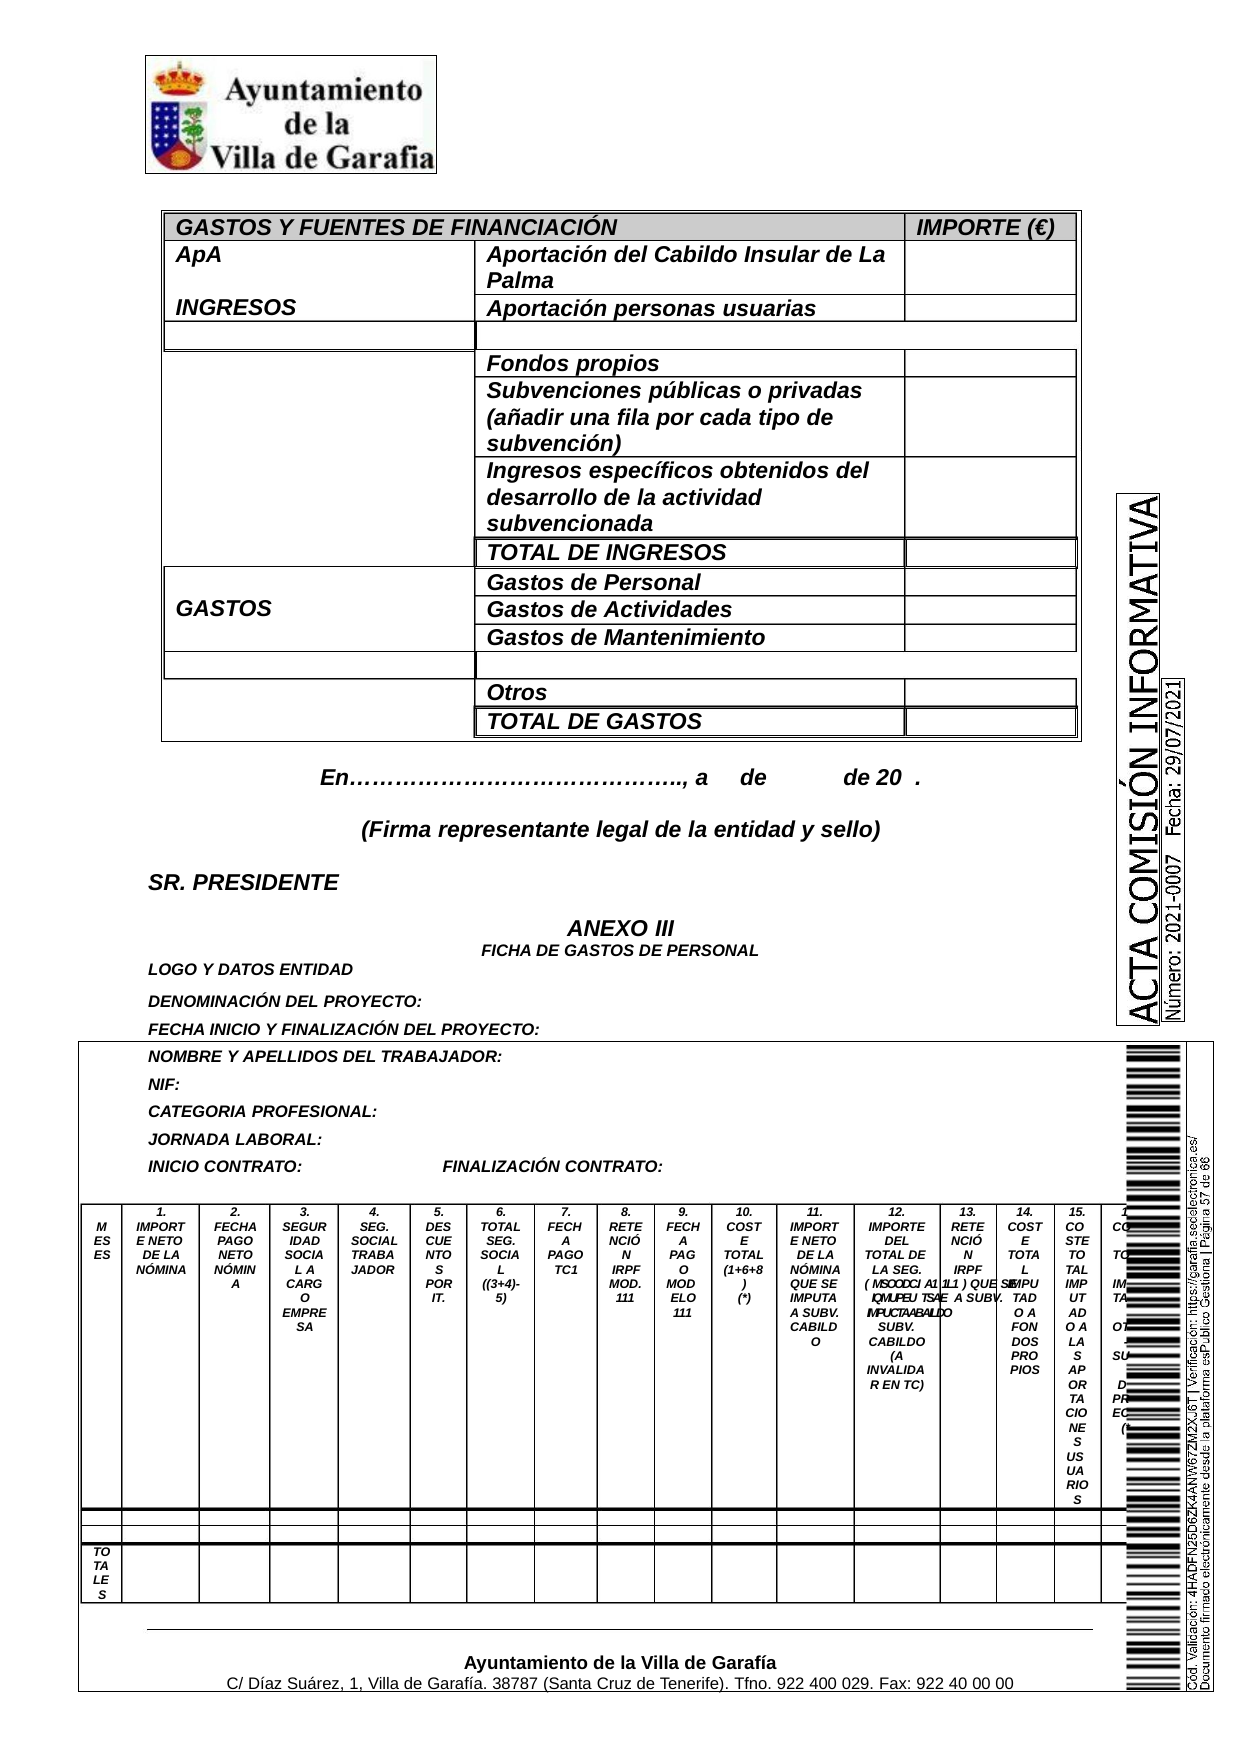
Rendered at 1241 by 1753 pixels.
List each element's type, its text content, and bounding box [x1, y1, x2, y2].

text Aportación del Cabildo Insular de La [486, 242, 910, 268]
text E NETO [790, 1234, 859, 1248]
text ELO [670, 1292, 719, 1306]
text ( MSOODC.I A1 1L1 ) QUE SE [864, 1277, 1007, 1291]
text 111 [616, 1292, 661, 1306]
text ANEXO III [567, 916, 784, 941]
text O A [1065, 1320, 1108, 1334]
text NE [1068, 1421, 1108, 1435]
text Gastos de Actividades [486, 597, 790, 623]
text 3. [299, 1205, 345, 1219]
text NOMBRE Y APELLIDOS DEL TRABAJADOR: [148, 1048, 565, 1066]
text COST [1007, 1220, 1061, 1234]
text (añadir una fila por cada tipo de [486, 404, 893, 430]
text PAGO [217, 1234, 276, 1248]
text FON [1011, 1320, 1061, 1334]
text OR [1068, 1378, 1108, 1392]
text NIF: [148, 1075, 565, 1094]
text Subvenciones públicas o privadas [486, 378, 893, 404]
text IMPORTE [868, 1220, 951, 1234]
text UA [1066, 1464, 1107, 1478]
text Gastos de Mantenimiento [486, 625, 790, 650]
text O [300, 1292, 345, 1306]
text COST [726, 1220, 784, 1234]
text TO [1112, 1248, 1148, 1262]
text LA [1068, 1335, 1108, 1349]
text 14. [1016, 1205, 1061, 1219]
text - [1124, 1335, 1148, 1349]
text IMPU [1007, 1277, 1061, 1291]
text UT [1069, 1292, 1108, 1306]
text E NETO [136, 1234, 204, 1248]
text Ayuntamiento de la Villa de Garafía [463, 1653, 1039, 1674]
text IRPF [612, 1263, 661, 1277]
text TOTAL [723, 1248, 784, 1262]
text GASTOS Y FUENTES DE FINANCIACIÓN [175, 215, 643, 240]
text S [98, 1588, 129, 1602]
text 12. [888, 1205, 959, 1219]
text TAD [1012, 1292, 1061, 1306]
text NCIÓ [951, 1234, 1003, 1248]
text TA [1069, 1392, 1108, 1406]
text subvencionada [486, 511, 893, 537]
text FECH [547, 1220, 603, 1234]
text MOD [666, 1277, 719, 1291]
text SEG. [486, 1234, 541, 1248]
text N [963, 1248, 1003, 1262]
text INICIO CONTRATO: [148, 1158, 328, 1176]
text TOTAL DE GASTOS [486, 709, 729, 734]
text S [435, 1263, 471, 1277]
text A SUBV. [790, 1306, 859, 1320]
text Gastos de Personal [486, 570, 753, 596]
text IMPORTE (€) [916, 215, 1080, 240]
text 1 [156, 1205, 163, 1219]
text US [1066, 1450, 1107, 1464]
text CUE [425, 1234, 471, 1248]
picture [1162, 679, 1184, 1021]
text SEG. [359, 1220, 417, 1234]
text PR [1112, 1392, 1149, 1406]
text FECHA INICIO Y FINALIZACIÓN DEL PROYECTO: [148, 1020, 565, 1039]
text AP [1068, 1363, 1108, 1377]
text RETE [951, 1220, 1003, 1234]
text FECH [666, 1220, 719, 1234]
text CARG [286, 1277, 345, 1291]
text (1+6+8 [723, 1263, 784, 1277]
text CABILDO [868, 1335, 944, 1349]
text [1003, 1234, 1021, 1248]
text ES [94, 1234, 129, 1248]
text CO [1112, 1220, 1149, 1234]
text IMPORT [790, 1220, 859, 1234]
text (*) [738, 1292, 770, 1306]
text S [1073, 1349, 1108, 1363]
text SOCIA [284, 1248, 345, 1262]
text TO [93, 1545, 129, 1559]
text SEGUR [282, 1220, 345, 1234]
text NTO [425, 1248, 471, 1262]
text TRABA [351, 1248, 417, 1262]
text 8. [621, 1205, 650, 1219]
text TO [1068, 1248, 1108, 1262]
text 13. [959, 1205, 1003, 1219]
text DES [425, 1220, 471, 1234]
text (Firma representante legal de la entidad y sello) [361, 817, 904, 843]
text PRO [1011, 1349, 1061, 1363]
text TOTA [1007, 1248, 1061, 1262]
text LA SEG. [872, 1263, 953, 1277]
text MOD. [609, 1277, 661, 1291]
text IM [1112, 1277, 1148, 1291]
text A [679, 1234, 719, 1248]
text PAGO [547, 1248, 603, 1262]
text IDAD [289, 1234, 345, 1248]
text S [1073, 1435, 1108, 1449]
text Fondos propios [486, 351, 684, 376]
text 1 [1121, 1205, 1149, 1219]
text 6. [496, 1205, 541, 1219]
text SOCIA [480, 1248, 541, 1262]
text LOGO Y DATOS ENTIDAD [148, 961, 379, 979]
text RETE [609, 1220, 661, 1234]
text O A [1014, 1306, 1061, 1320]
text subvención) [486, 431, 893, 456]
text C/ Díaz Suárez, 1, Villa de Garafía. 38787 (Santa Cruz de Tenerife). Tfno. 922 400 029. Fax: 922 40 00 00 [226, 1674, 1039, 1693]
text (* [1121, 1421, 1149, 1435]
text SOCIAL [351, 1234, 417, 1248]
text IT. [432, 1292, 471, 1306]
text QUE SE [790, 1277, 859, 1291]
text ES [94, 1248, 129, 1262]
text INVALIDA [867, 1363, 944, 1377]
text A [231, 1277, 276, 1291]
text [1003, 1205, 1016, 1219]
text JADOR [351, 1263, 417, 1277]
text E [740, 1234, 784, 1248]
text IMP [1065, 1277, 1108, 1291]
text DOS [1011, 1335, 1061, 1349]
text NÓMIN [214, 1263, 276, 1277]
text IRPF [953, 1263, 1001, 1277]
text ApA [175, 242, 247, 268]
text 9. [678, 1205, 719, 1219]
text PAG [669, 1248, 719, 1262]
text [1001, 1263, 1021, 1277]
text SR. PRESIDENTE [148, 870, 363, 896]
text TAL [1065, 1263, 1108, 1277]
text 15. [1068, 1205, 1108, 1219]
text TC1 [554, 1263, 603, 1277]
text desarrollo de la actividad [486, 484, 893, 510]
text JORNADA LABORAL: [148, 1130, 403, 1149]
text A [561, 1234, 603, 1248]
text DE LA [142, 1248, 204, 1262]
text FINALIZACIÓN CONTRATO: [442, 1158, 689, 1176]
text Ingresos específicos obtenidos del [486, 458, 893, 484]
text TOTAL DE INGRESOS [486, 540, 753, 566]
text 2. [230, 1205, 259, 1219]
text CATEGORIA PROFESIONAL: [148, 1103, 403, 1121]
text IMPORT [136, 1220, 204, 1234]
text DEL [884, 1234, 951, 1248]
text L [497, 1263, 541, 1277]
text M [96, 1220, 129, 1234]
text 111 [673, 1306, 719, 1320]
text 7. [561, 1205, 603, 1219]
text STE [1065, 1234, 1108, 1248]
text FECHA [214, 1220, 276, 1234]
text L [1021, 1263, 1061, 1277]
text Aportación personas usuarias [486, 296, 841, 322]
text LE [93, 1573, 129, 1587]
text ) [742, 1277, 784, 1291]
text . [163, 1205, 185, 1219]
text 4. [369, 1205, 417, 1219]
text En…………………………………….., a de [320, 765, 792, 790]
text ((3+4)- [482, 1277, 539, 1291]
text NETO [218, 1248, 276, 1262]
text TA [1112, 1292, 1148, 1306]
text L A [294, 1263, 345, 1277]
text 10. [736, 1205, 784, 1219]
text D [1117, 1378, 1149, 1392]
text Otros [486, 679, 729, 705]
text POR [425, 1277, 471, 1291]
text (A [890, 1349, 922, 1363]
text CO [1065, 1220, 1108, 1234]
text EC [1112, 1407, 1149, 1421]
text DENOMINACIÓN DEL PROYECTO: [148, 993, 565, 1011]
text RIO [1066, 1478, 1107, 1492]
text IMPUTA [790, 1292, 859, 1306]
picture [162, 211, 1081, 741]
text SA [296, 1320, 345, 1334]
text TA [93, 1559, 129, 1573]
text OT [1112, 1320, 1148, 1334]
text TOTAL DE [864, 1248, 963, 1262]
text INGRESOS [175, 295, 321, 321]
text SU [1112, 1349, 1148, 1363]
text S [1073, 1493, 1107, 1507]
text CABILD [790, 1320, 859, 1334]
text 5) [495, 1292, 539, 1306]
text de 20 . [843, 765, 946, 790]
picture [1117, 494, 1159, 1025]
picture [79, 1042, 1186, 1691]
text NCIÓ [609, 1234, 661, 1248]
text E [1021, 1234, 1061, 1248]
text N [622, 1248, 661, 1262]
text EMPRE [282, 1306, 345, 1320]
text PIOS [1010, 1363, 1061, 1377]
text O [811, 1335, 859, 1349]
text O [678, 1263, 719, 1277]
text DE LA [797, 1248, 859, 1262]
text IQMUPEU TSAE A SUBV. [871, 1292, 1012, 1306]
text FICHA DE GASTOS DE PERSONAL [481, 942, 784, 961]
text NÓMINA [790, 1263, 859, 1277]
text 11. [807, 1205, 843, 1219]
text CIO [1065, 1407, 1108, 1421]
text 5. [434, 1205, 463, 1219]
text AD [1068, 1306, 1108, 1320]
text IMPUCTAABAILDO [867, 1306, 1014, 1320]
picture [146, 56, 436, 173]
text Palma [486, 268, 579, 294]
text SUBV. [878, 1320, 1011, 1334]
text GASTOS [175, 596, 297, 622]
text R EN TC) [870, 1378, 944, 1392]
text NÓMINA [136, 1263, 205, 1277]
picture [1187, 1042, 1213, 1691]
text TOTAL [480, 1220, 541, 1234]
